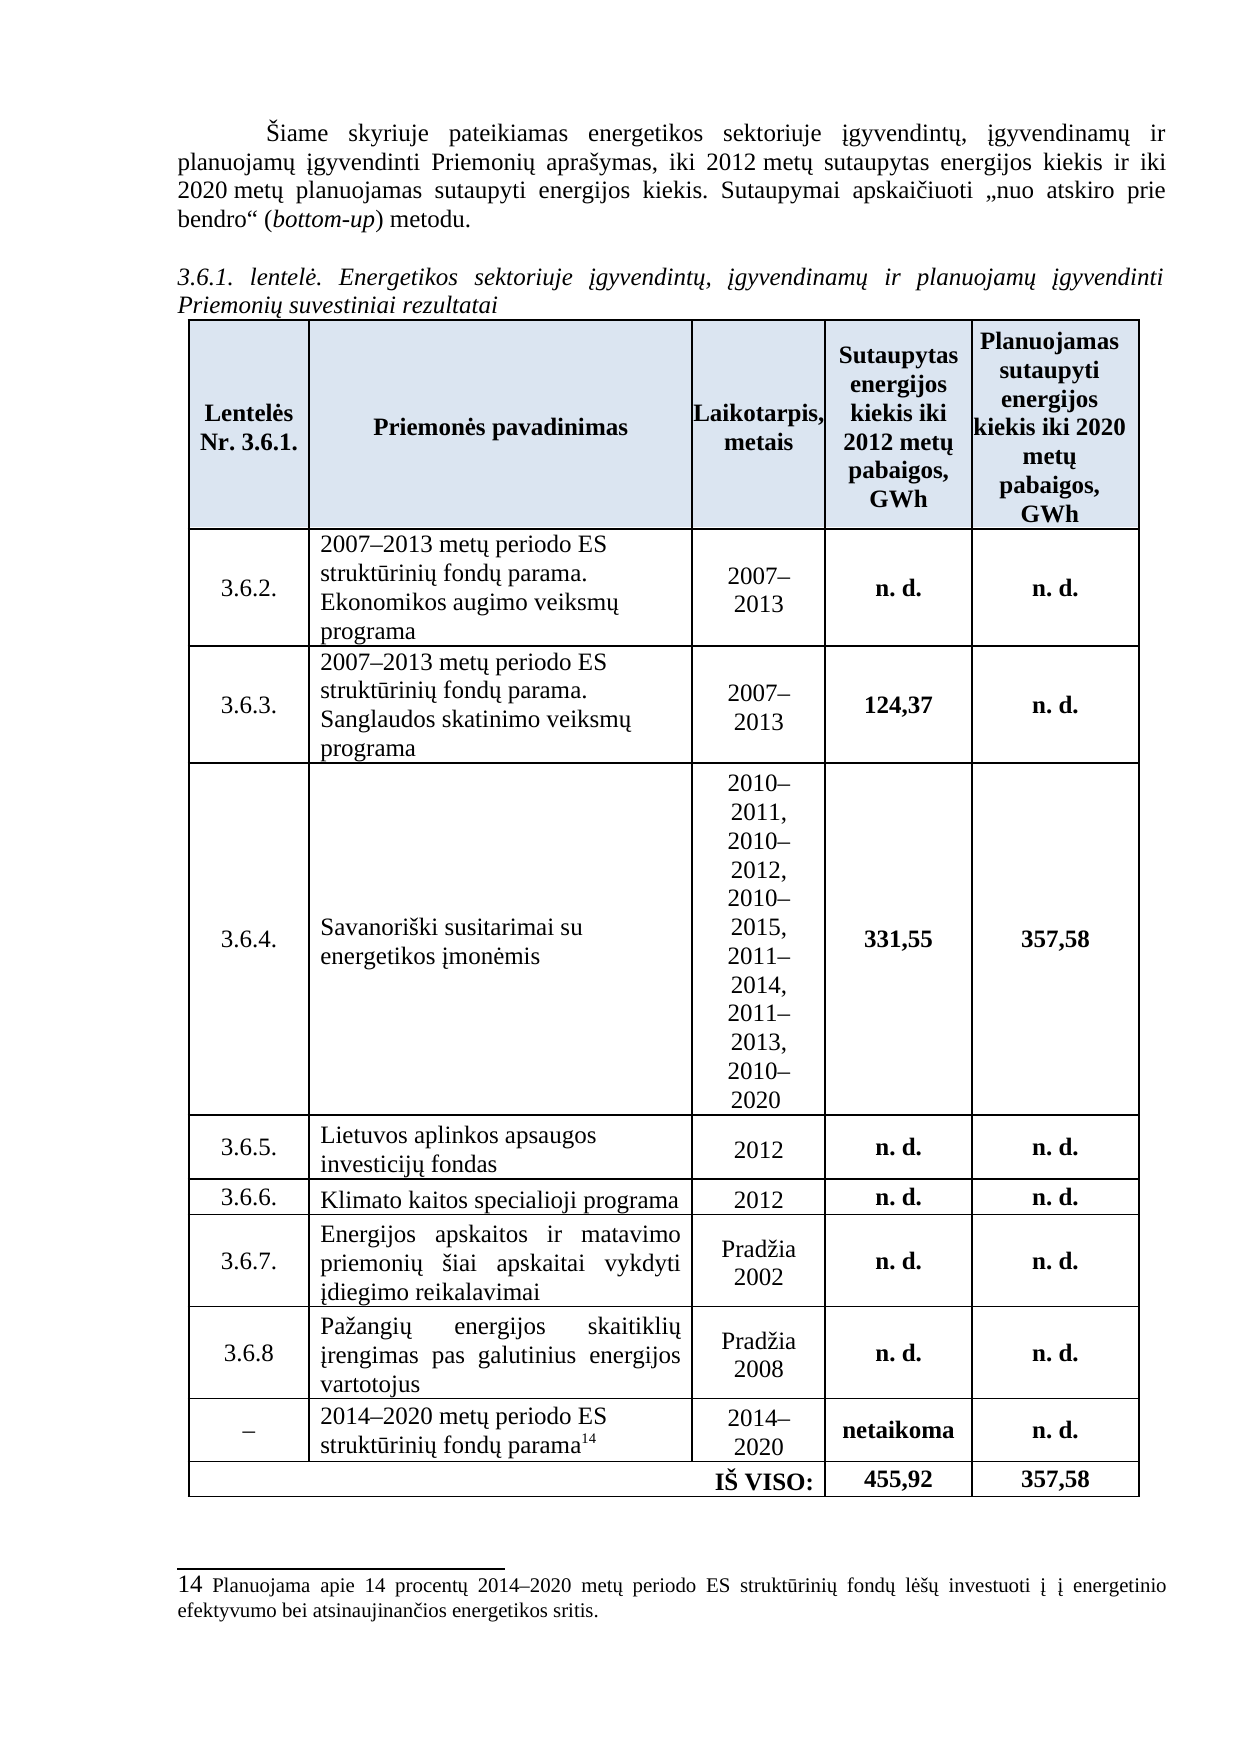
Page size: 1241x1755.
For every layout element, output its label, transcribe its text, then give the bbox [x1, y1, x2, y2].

table_cell 2007–2013 [693, 530, 824, 644]
table_header Laikotarpis, metais [693, 321, 824, 527]
table_cell 331,55 [826, 764, 971, 1113]
text Šiame skyriuje pateikiamas energetikos sektoriuje įgyvendintų, įgyvendinamų ir planuojamų įgyvendinti Priemonių aprašymas, iki 2012 metų sutaupytas energijos kiekis ir iki 2020 metų planuojamas sutaupyti energijos kiekis. Sutaupymai apskaičiuoti „nuo atskiro prie bendro“ (bottom-up) metodu. [177, 118, 1166, 233]
table_cell 455,92 [826, 1462, 971, 1496]
table_cell n. d. [826, 1307, 971, 1398]
table_header Sutaupytas energijos kiekis iki 2012 metų pabaigos, GWh [826, 321, 971, 527]
table_cell 2012 [693, 1116, 824, 1178]
table_cell n. d. [826, 1180, 971, 1213]
table_cell Pradžia 2002 [693, 1215, 824, 1306]
table_cell 2014–2020 metų periodo ES struktūrinių fondų parama [310, 1399, 691, 1461]
table_cell netaikoma [826, 1399, 971, 1461]
table_cell Savanoriški susitarimai su energetikos įmonėmis [310, 764, 691, 1113]
table_cell n. d. [826, 1215, 971, 1306]
table_cell 3.6.8 [190, 1307, 308, 1398]
table_cell 2010–2011, 2010–2012, 2010–2015, 2011–2014, 2011–2013, 2010–2020 [693, 764, 824, 1113]
table_cell Klimato kaitos specialioji programa [310, 1180, 691, 1213]
table_cell Energijos apskaitos ir matavimo priemonių šiai apskaitai vykdyti įdiegimo reikalavimai [310, 1215, 691, 1306]
table_header Lentelės Nr. 3.6.1. [190, 321, 308, 527]
table_header Priemonės pavadinimas [310, 321, 691, 527]
table_cell 2007–2013 metų periodo ES struktūrinių fondų parama. Ekonomikos augimo veiksmų programa [310, 530, 691, 644]
table_cell 2012 [693, 1180, 824, 1213]
table_cell n. d. [973, 1180, 1138, 1213]
table_cell 2014–2020 [693, 1399, 824, 1461]
table_cell n. d. [973, 1399, 1138, 1461]
table_header Planuojamas sutaupyti energijos kiekis iki 2020 metų pabaigos, GWh [973, 321, 1138, 527]
table_cell 357,58 [973, 764, 1138, 1113]
text 3.6.1. lentelė. Energetikos sektoriuje įgyvendintų, įgyvendinamų ir planuojamų įgyvendinti Priemonių suvestiniai rezultatai [177, 262, 1166, 319]
table_cell n. d. [826, 530, 971, 644]
table_cell 2007–2013 [693, 647, 824, 762]
table_cell 3.6.7. [190, 1215, 308, 1306]
table_cell 124,37 [826, 647, 971, 762]
table_cell 2007–2013 metų periodo ES struktūrinių fondų parama. Sanglaudos skatinimo veiksmų programa [310, 647, 691, 762]
table_cell n. d. [973, 1116, 1138, 1178]
table_cell – [190, 1399, 308, 1461]
table_cell 3.6.5. [190, 1116, 308, 1178]
table_cell n. d. [973, 530, 1138, 644]
table_cell 3.6.3. [190, 647, 308, 762]
table_cell 357,58 [973, 1462, 1138, 1496]
table_cell 3.6.4. [190, 764, 308, 1113]
table_cell n. d. [973, 1215, 1138, 1306]
table_cell IŠ VISO: [190, 1462, 824, 1496]
table_cell n. d. [826, 1116, 971, 1178]
table_cell Pažangių energijos skaitiklių įrengimas pas galutinius energijos vartotojus [310, 1307, 691, 1398]
table_cell n. d. [973, 647, 1138, 762]
table_cell 3.6.2. [190, 530, 308, 644]
table_cell 3.6.6. [190, 1180, 308, 1213]
table_cell n. d. [973, 1307, 1138, 1398]
table_cell Pradžia 2008 [693, 1307, 824, 1398]
table_cell Lietuvos aplinkos apsaugos investicijų fondas [310, 1116, 691, 1178]
